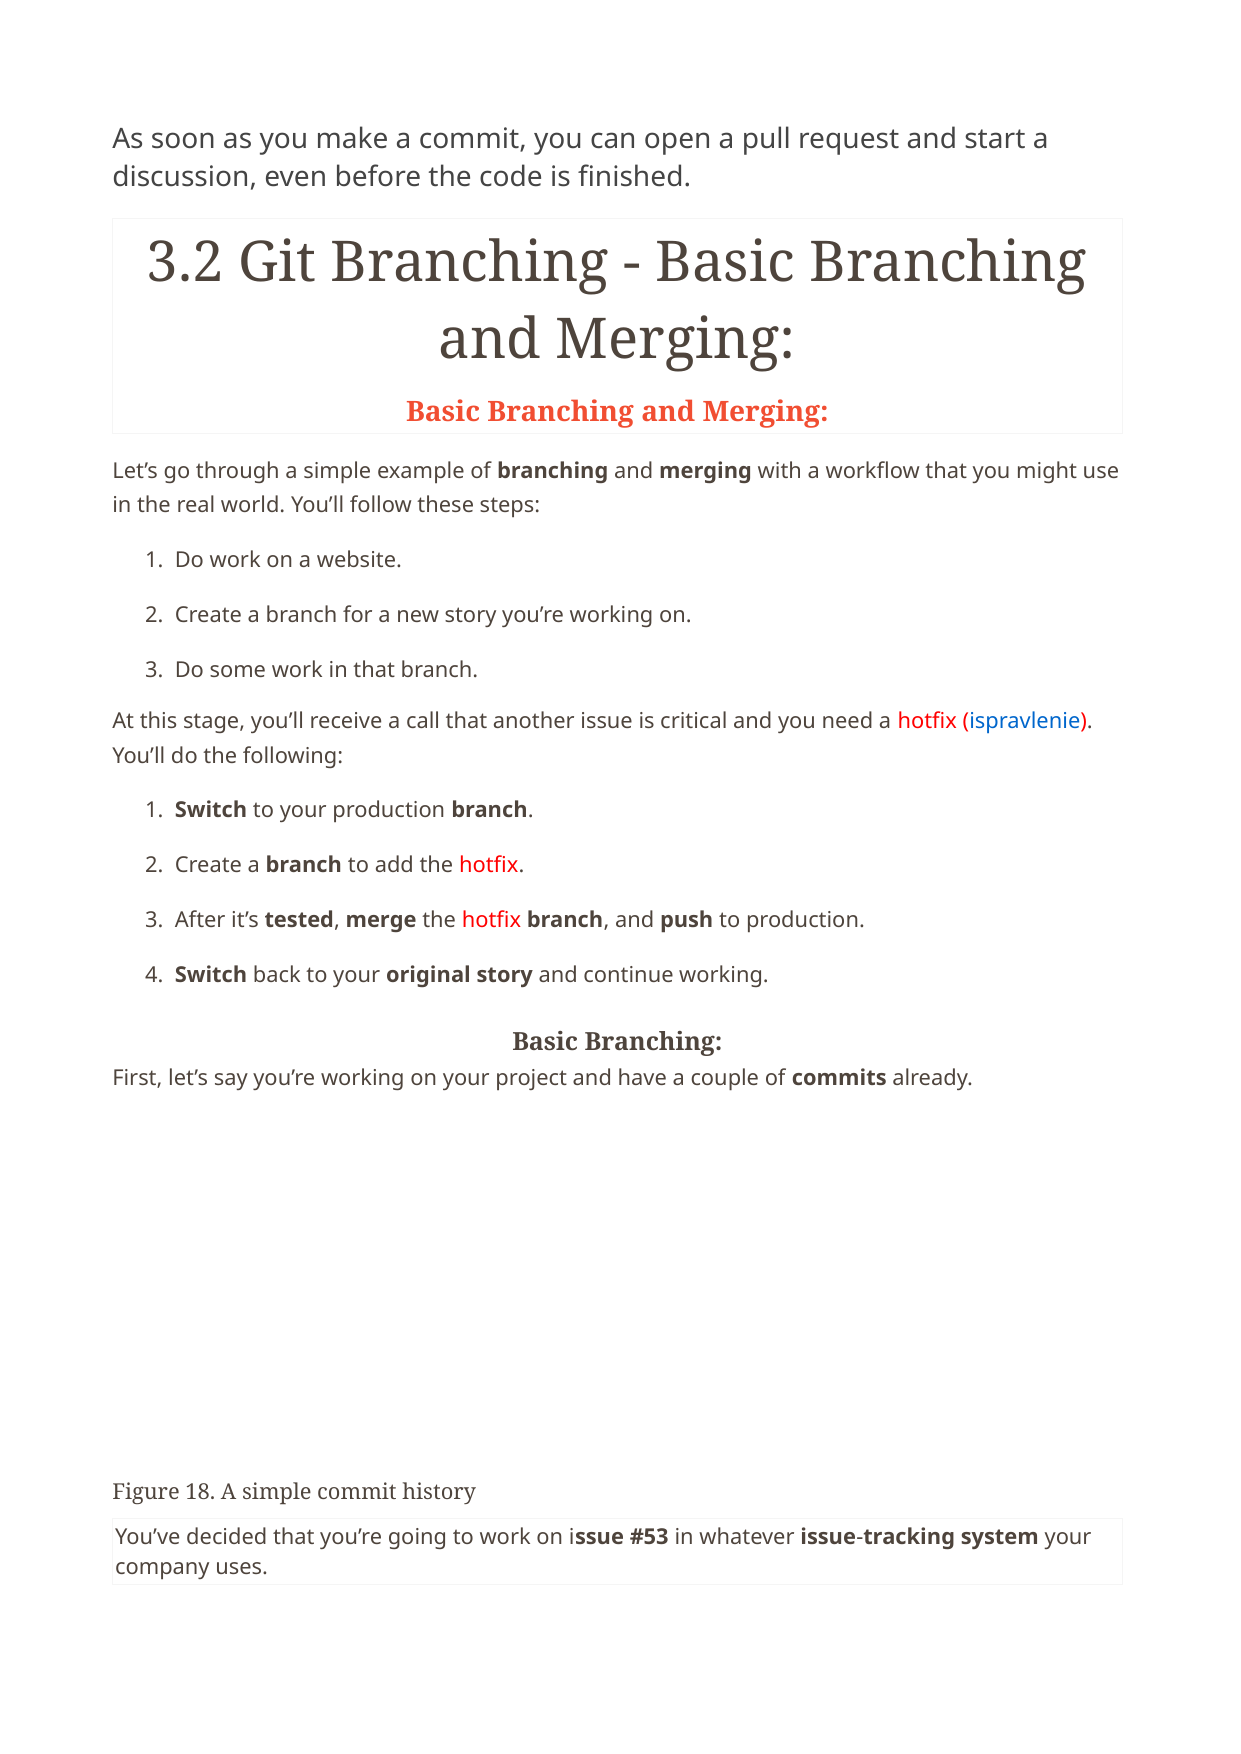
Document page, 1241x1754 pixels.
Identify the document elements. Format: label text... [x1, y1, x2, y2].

list Create a branch for a new story you’re working on. [145, 599, 1122, 629]
list Create a branch to add the hotfix. [145, 849, 1122, 879]
subtitle Basic Branching and Merging: [113, 389, 1122, 433]
list Switch to your production branch. [145, 794, 1122, 824]
subtitle Basic Branching: [112, 1006, 1122, 1057]
text First, let’s say you’re working on your project and have a couple of commits already. [112, 1057, 1122, 1092]
subtitle 3.2 Git Branching - Basic Branching and Merging: [113, 219, 1122, 374]
list Do work on a website. [145, 544, 1122, 574]
text You’ve decided that you’re going to work on issue #53 in whatever issue-tracking system your company uses. [113, 1519, 1122, 1584]
text As soon as you make a commit, you can open a pull request and start a discussion, even before the code is finished. [112, 118, 1122, 195]
text Figure 18. A simple commit history [112, 1471, 1122, 1506]
list After it’s tested, merge the hotfix branch, and push to production. [145, 904, 1122, 934]
text At this stage, you’ll receive a call that another issue is critical and you need a hotfix (ispravlenie). You’ll do the following: [112, 701, 1122, 769]
text Let’s go through a simple example of branching and merging with a workflow that you might use in the real world. You’ll follow these steps: [112, 450, 1122, 519]
list Do some work in that branch. [145, 654, 1122, 683]
list Switch back to your original story and continue working. [145, 959, 1122, 988]
